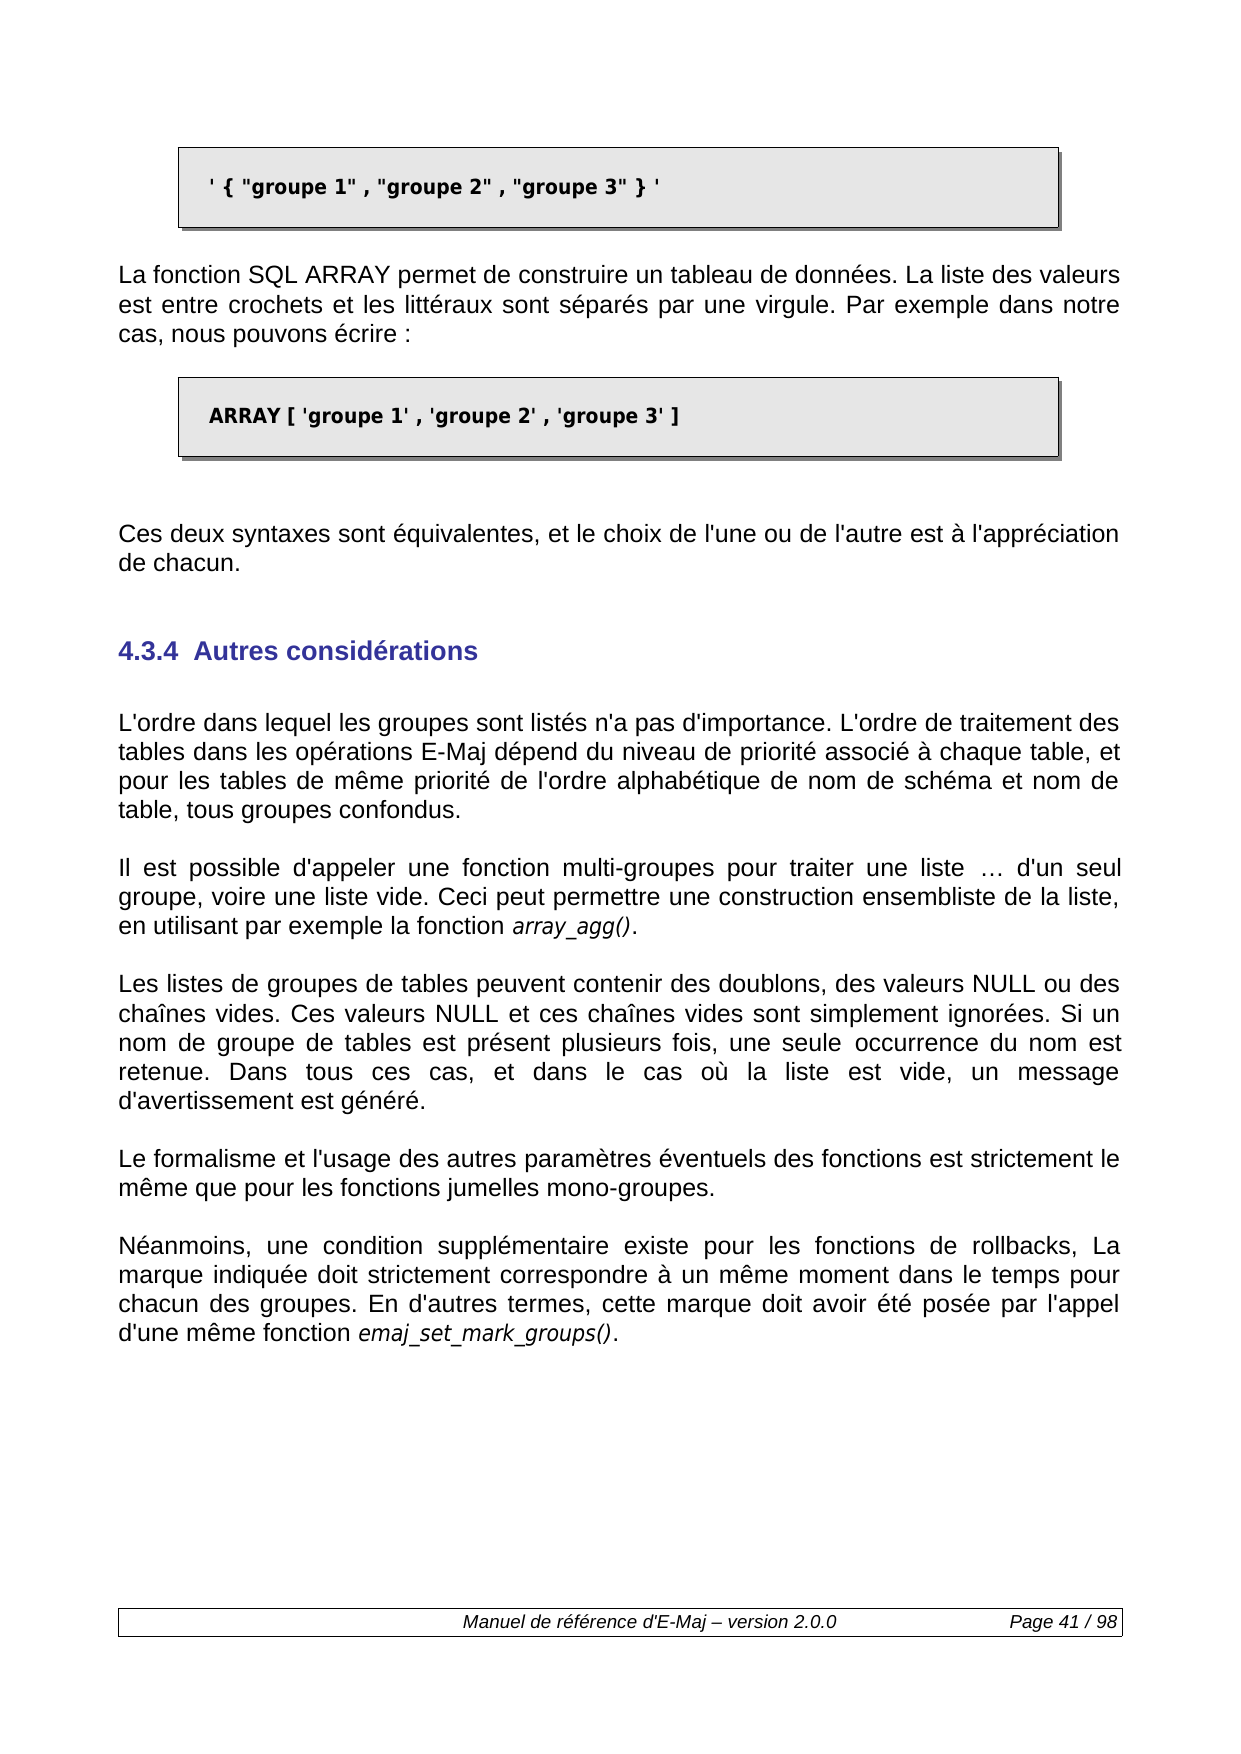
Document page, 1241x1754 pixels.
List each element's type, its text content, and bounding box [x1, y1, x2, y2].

text Il est possible d'appeler une fonction multi-groupes pour traiter une liste … d'un seul groupe, voire une liste vide. Ceci peut permettre une construction ensembliste de la liste, en utilisant par exemple la fonction array_agg(). [118, 853, 1122, 940]
text Le formalisme et l'usage des autres paramètres éventuels des fonctions est strictement le même que pour les fonctions jumelles mono-groupes. [118, 1144, 1122, 1202]
text Les listes de groupes de tables peuvent contenir des doublons, des valeurs NULL ou des chaînes vides. Ces valeurs NULL et ces chaînes vides sont simplement ignorées. Si un nom de groupe de tables est présent plusieurs fois, une seule occurrence du nom est retenue. Dans tous ces cas, et dans le cas où la liste est vide, un message d'avertissement est généré. [118, 969, 1122, 1115]
text La fonction SQL ARRAY permet de construire un tableau de données. La liste des valeurs est entre crochets et les littéraux sont séparés par une virgule. Par exemple dans notre cas, nous pouvons écrire : [118, 260, 1122, 348]
text Néanmoins, une condition supplémentaire existe pour les fonctions de rollbacks, La marque indiquée doit strictement correspondre à un même moment dans le temps pour chacun des groupes. En d'autres termes, cette marque doit avoir été posée par l'appel d'une même fonction emaj_set_mark_groups(). [118, 1231, 1122, 1347]
text L'ordre dans lequel les groupes sont listés n'a pas d'importance. L'ordre de traitement des tables dans les opérations E-Maj dépend du niveau de priorité associé à chaque table, et pour les tables de même priorité de l'ordre alphabétique de nom de schéma et nom de table, tous groupes confondus. [118, 708, 1122, 824]
text ' { "groupe 1" , "groupe 2" , "groupe 3" } ' [179, 172, 1058, 196]
text Ces deux syntaxes sont équivalentes, et le choix de l'une ou de l'autre est à l'appréciation de chacun. [118, 519, 1122, 577]
subtitle Autres considérations [118, 635, 1122, 666]
text ARRAY [ 'groupe 1' , 'groupe 2' , 'groupe 3' ] [179, 401, 1058, 426]
